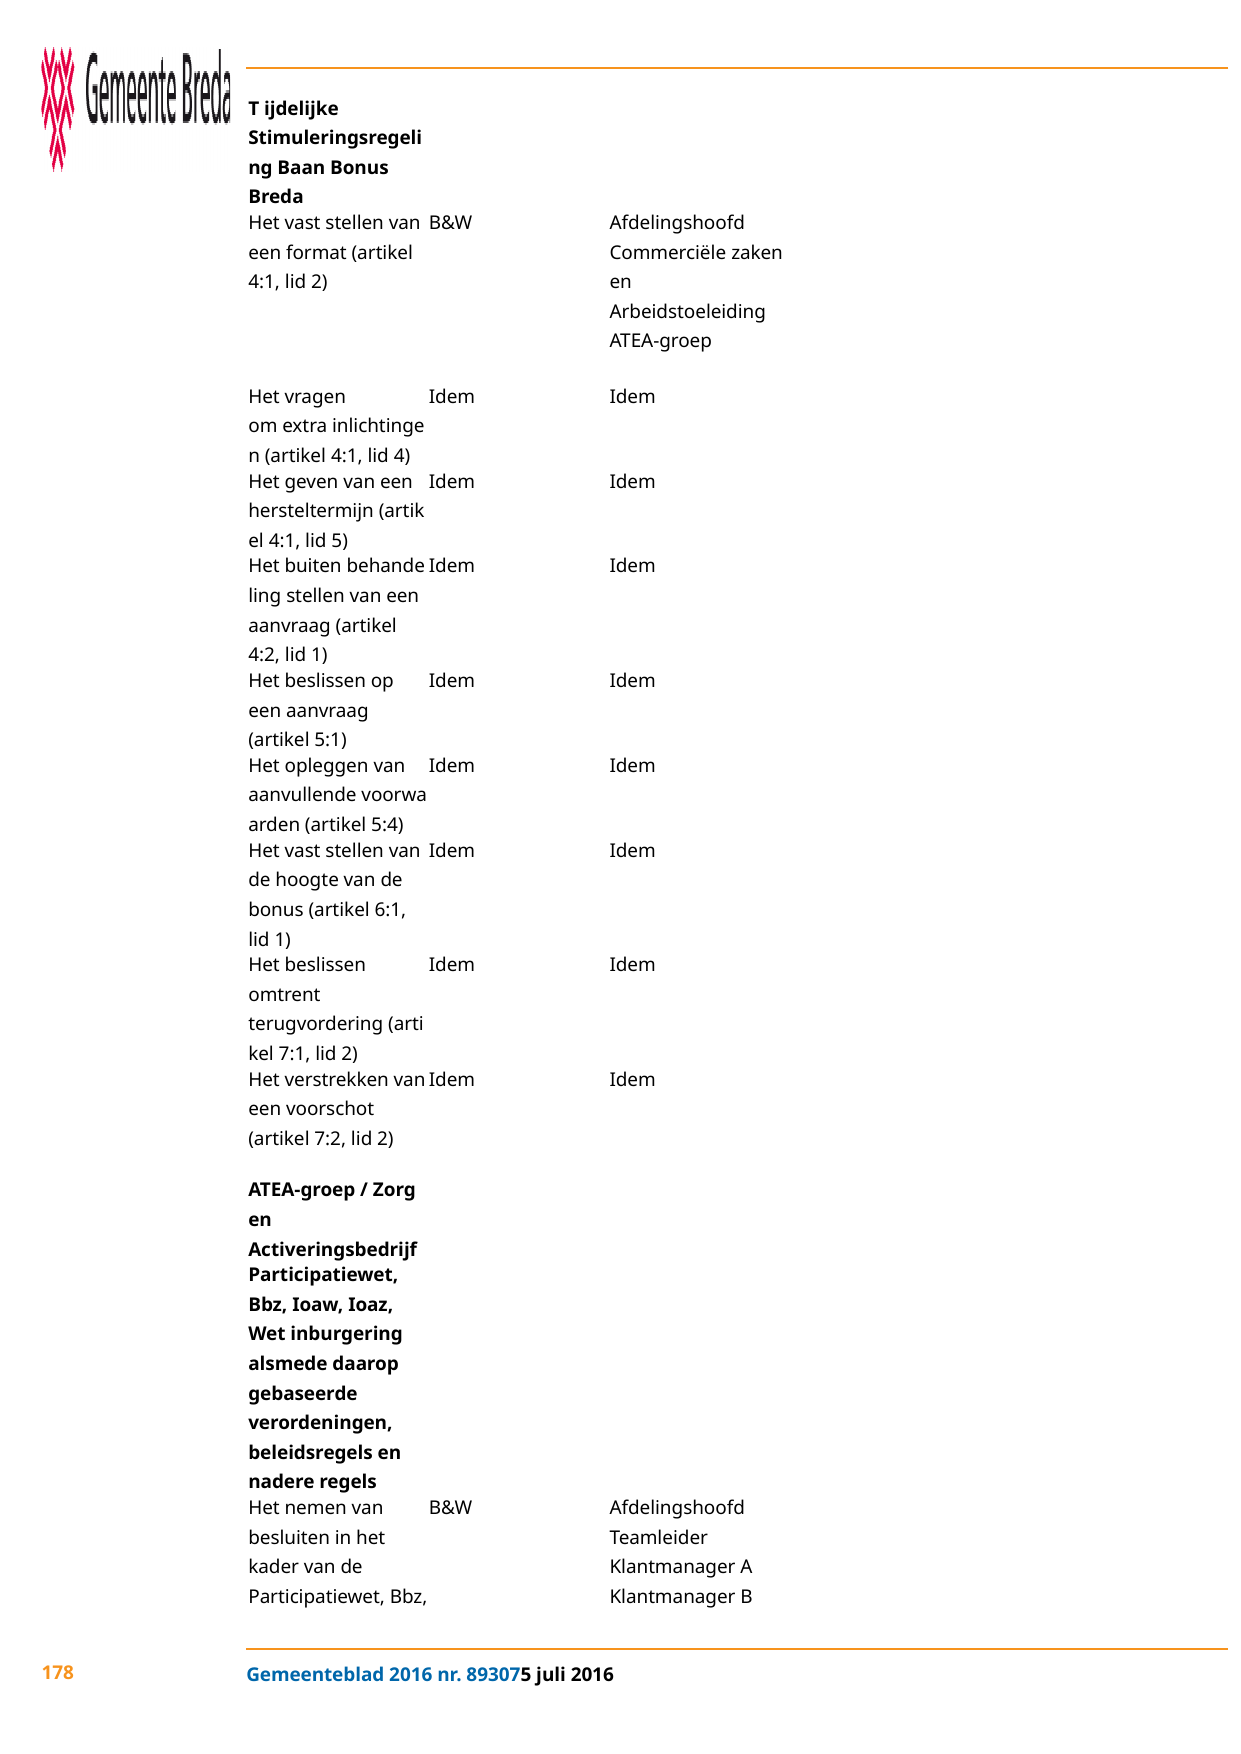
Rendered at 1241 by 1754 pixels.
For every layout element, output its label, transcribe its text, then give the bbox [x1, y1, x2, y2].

table_cell [248, 1151, 429, 1177]
table_cell [609, 1151, 790, 1177]
table_cell Idem [609, 837, 790, 951]
table_cell [790, 1151, 971, 1177]
table_cell [429, 1151, 609, 1177]
table_cell Idem [429, 667, 609, 752]
table_cell [429, 1177, 609, 1261]
table_cell [790, 752, 971, 837]
table_cell Idem [429, 752, 609, 837]
table_cell [790, 951, 971, 1066]
table_cell Participatiewet, Bbz, Ioaw, Ioaz, Wet inburgering alsmede daarop gebaseerde verordeningen, beleidsregels en nadere regels [248, 1261, 429, 1494]
table_cell Idem [429, 837, 609, 951]
table_cell B&W [429, 209, 609, 383]
table_cell Idem [609, 468, 790, 553]
table_cell [790, 1066, 971, 1151]
table_cell [790, 553, 971, 667]
table_cell Het beslissen op een aanvraag (artikel 5:1) [248, 667, 429, 752]
table_cell Idem [609, 752, 790, 837]
table_cell [790, 1494, 971, 1609]
table_cell Het vast stellen van de hoogte van de bonus (artikel 6:1, lid 1) [248, 837, 429, 951]
table_cell [790, 383, 971, 468]
table_cell [790, 837, 971, 951]
table_cell [790, 468, 971, 553]
table_cell Idem [429, 383, 609, 468]
table_cell [790, 1177, 971, 1261]
table_cell Het opleggen van aanvullende voorwaarden (artikel 5:4) [248, 752, 429, 837]
table_cell Idem [609, 383, 790, 468]
table_cell B&W [429, 1494, 609, 1609]
table_cell Het nemen van besluiten in het kader van de Participatiewet, Bbz, [248, 1494, 429, 1609]
table_cell Afdelingshoofd Commerciële zaken en Arbeidstoeleiding ATEA-groep [609, 209, 790, 383]
table_cell Idem [609, 951, 790, 1066]
table_cell Het vragen om extra inlichtingen (artikel 4:1, lid 4) [248, 383, 429, 468]
table_cell [790, 667, 971, 752]
table_cell Idem [429, 553, 609, 667]
table_cell Het vast stellen van een format (artikel 4:1, lid 2) [248, 209, 429, 383]
table_cell Idem [609, 553, 790, 667]
table_cell Idem [429, 468, 609, 553]
table_cell Het geven van een hersteltermijn (artikel 4:1, lid 5) [248, 468, 429, 553]
table_cell [790, 209, 971, 383]
table_cell Idem [429, 1066, 609, 1151]
table_cell Idem [609, 1066, 790, 1151]
table_cell Idem [609, 667, 790, 752]
table_cell Idem [429, 951, 609, 1066]
table_cell Afdelingshoofd Teamleider Klantmanager A Klantmanager B [609, 1494, 790, 1609]
table_cell [609, 1177, 790, 1261]
table_cell Het buiten behandeling stellen van een aanvraag (artikel 4:2, lid 1) [248, 553, 429, 667]
table_cell Het beslissen omtrent terugvordering (artikel 7:1, lid 2) [248, 951, 429, 1066]
picture [41, 47, 231, 172]
table_cell T ijdelijke Stimuleringsregeling Baan Bonus Breda [248, 95, 429, 209]
table_cell Het verstrekken van een voorschot (artikel 7:2, lid 2) [248, 1066, 429, 1151]
table_cell ATEA-groep / Zorg en Activeringsbedrijf [248, 1177, 429, 1261]
